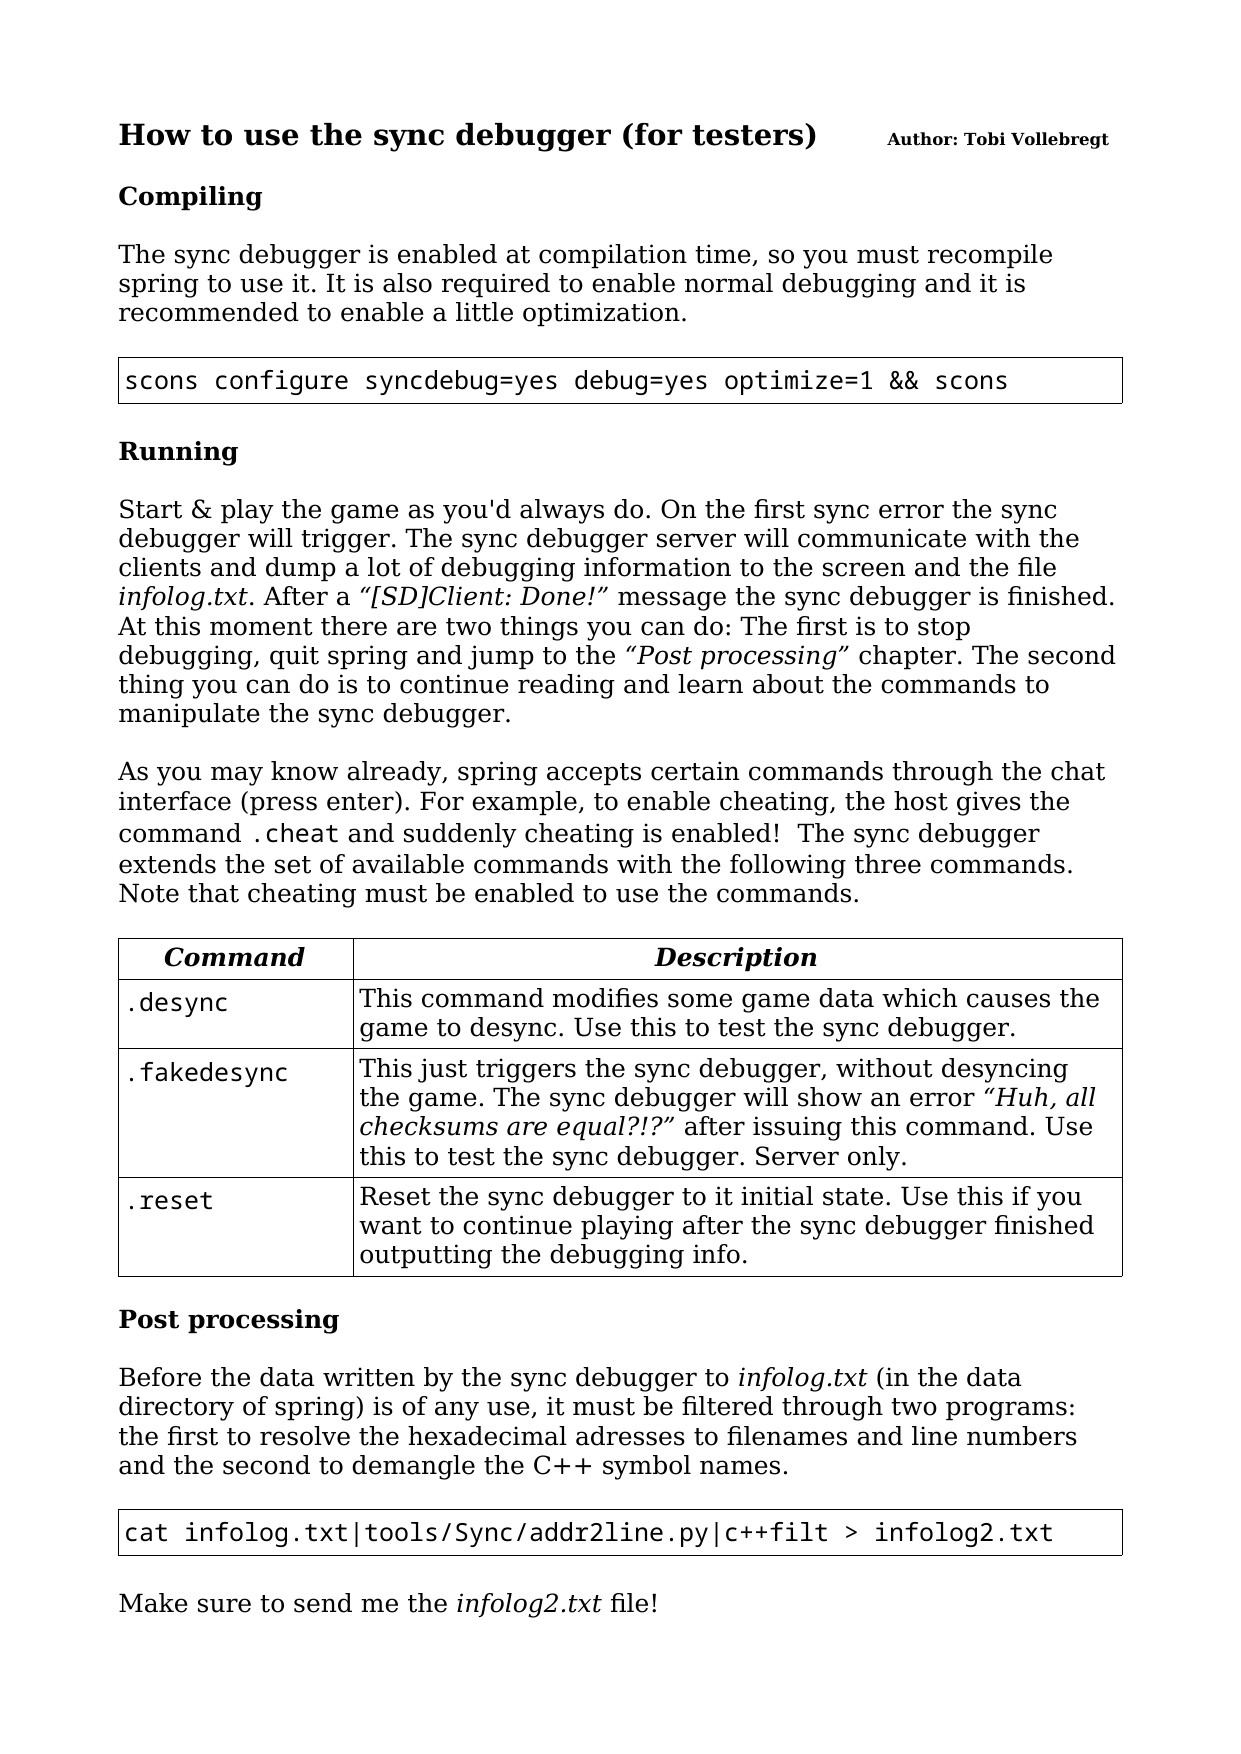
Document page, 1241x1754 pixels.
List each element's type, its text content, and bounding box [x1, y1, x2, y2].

table_cell .fakedesync [119, 1049, 353, 1177]
text Post processing [118, 1305, 1122, 1334]
text How to use the sync debugger (for testers) Author: Tobi Vollebregt [118, 118, 1122, 152]
text Make sure to send me the infolog2.txt file! [118, 1589, 1122, 1618]
table_header Command [119, 939, 353, 978]
text Before the data written by the sync debugger to infolog.txt (in the data directory of spring) is of any use, it must be filtered through two programs: the first to resolve the hexadecimal adresses to filenames and line numbers and the second to demangle the C++ symbol names. [118, 1363, 1122, 1480]
text The sync debugger is enabled at compilation time, so you must recompile spring to use it. It is also required to enable normal debugging and it is recommended to enable a little optimization. [118, 240, 1122, 328]
table_cell .desync [119, 980, 353, 1048]
text Compiling [118, 182, 1122, 211]
table_cell .reset [119, 1178, 353, 1276]
text Start & play the game as you'd always do. On the first sync error the sync debugger will trigger. The sync debugger server will communicate with the clients and dump a lot of debugging information to the screen and the file infolog.txt. After a “[SD]Client: Done!” message the sync debugger is finished. At this moment there are two things you can do: The first is to stop debugging, quit spring and jump to the “Post processing” chapter. The second thing you can do is to continue reading and learn about the commands to manipulate the sync debugger. [118, 495, 1122, 728]
table_header scons configure syncdebug=yes debug=yes optimize=1 && scons [119, 358, 1122, 402]
table_header cat infolog.txt|tools/Sync/addr2line.py|c++filt > infolog2.txt [119, 1510, 1122, 1555]
text As you may know already, spring accepts certain commands through the chat interface (press enter). For example, to enable cheating, the host gives the command .cheat and suddenly cheating is enabled! The sync debugger extends the set of available commands with the following three commands. Note that cheating must be enabled to use the commands. [118, 758, 1122, 908]
table_cell This just triggers the sync debugger, without desyncing the game. The sync debugger will show an error “Huh, all checksums are equal?!?” after issuing this command. Use this to test the sync debugger. Server only. [354, 1049, 1122, 1177]
table_cell This command modifies some game data which causes the game to desync. Use this to test the sync debugger. [354, 980, 1122, 1048]
text Running [118, 437, 1122, 466]
table_header Description [354, 939, 1122, 978]
table_cell Reset the sync debugger to it initial state. Use this if you want to continue playing after the sync debugger finished outputting the debugging info. [354, 1178, 1122, 1276]
